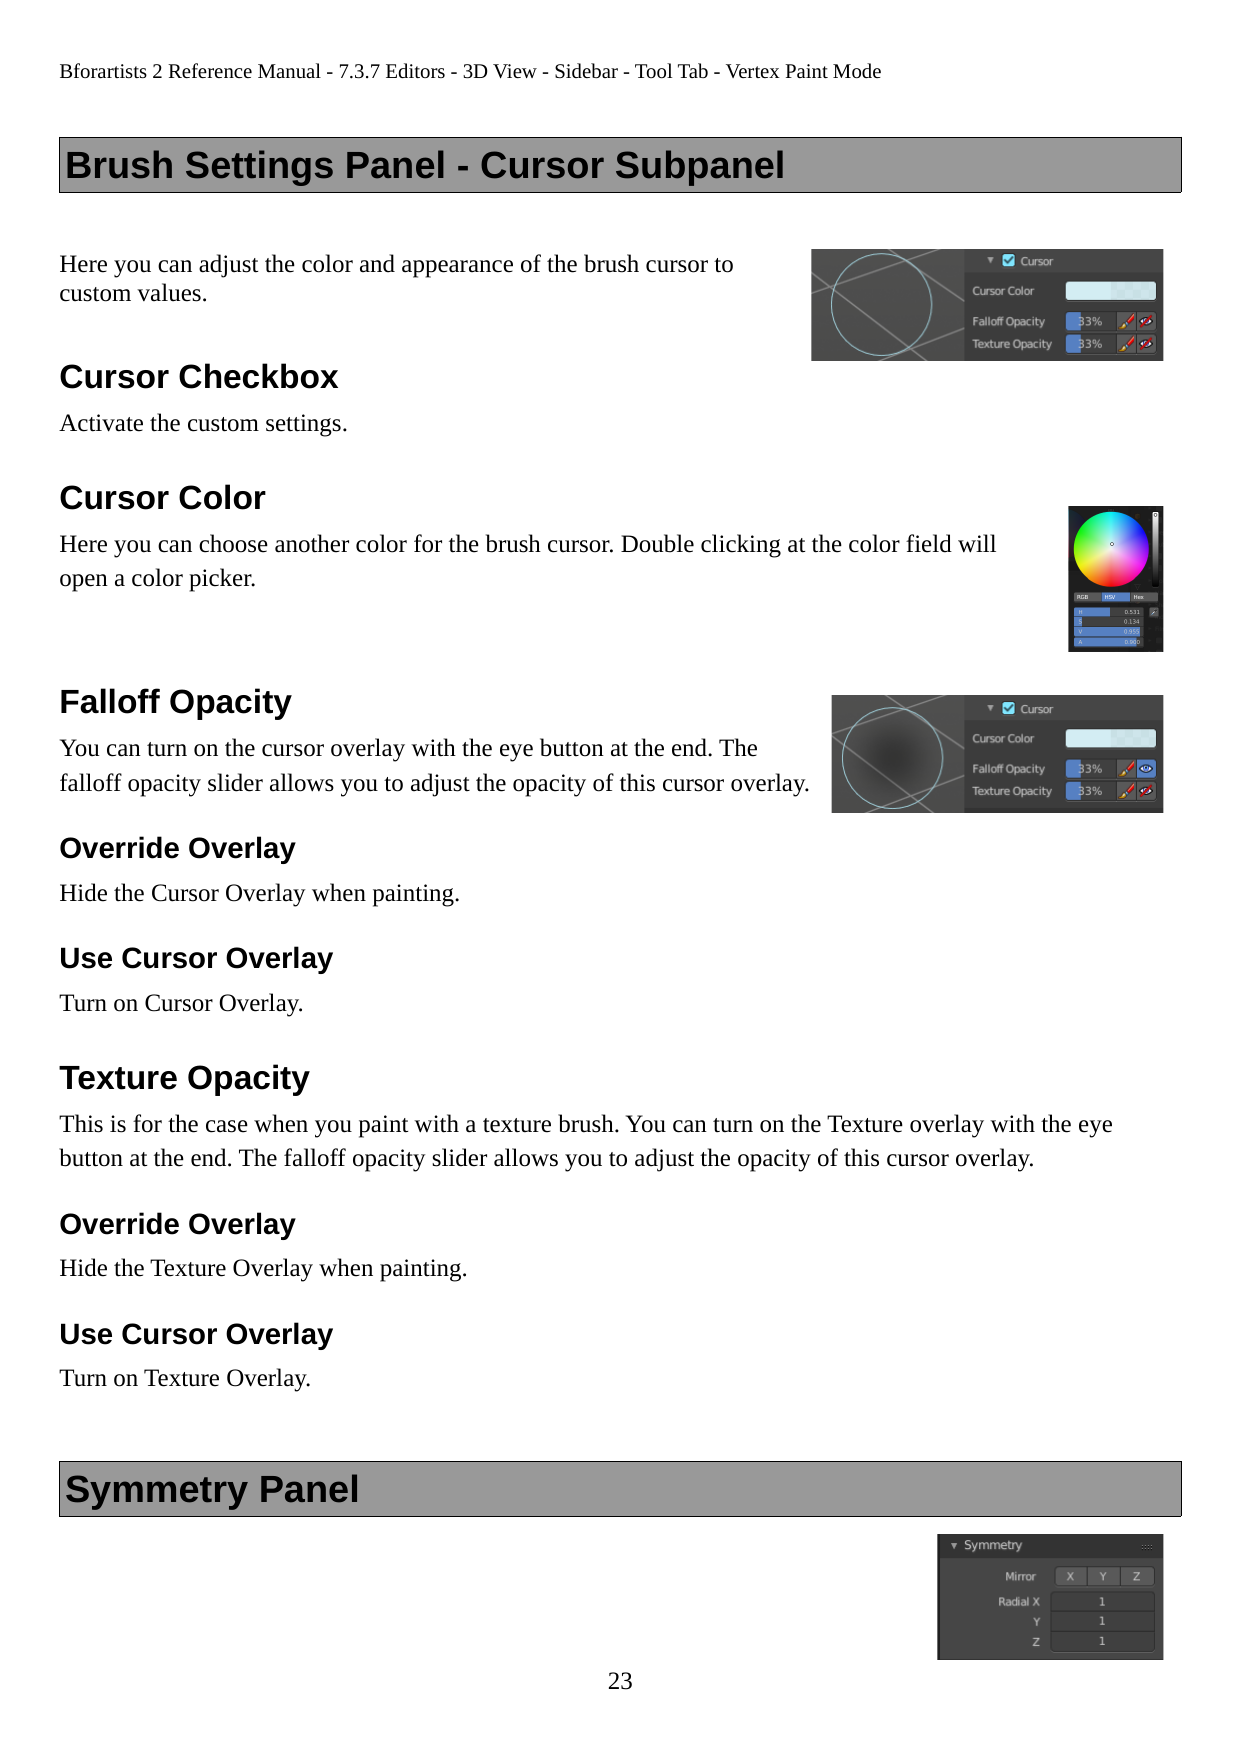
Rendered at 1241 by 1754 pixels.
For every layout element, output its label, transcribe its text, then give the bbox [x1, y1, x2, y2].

subtitle Cursor Color [59, 478, 1181, 516]
text Hide the Cursor Overlay when painting. [59, 878, 1181, 906]
text Activate the custom settings. [59, 408, 1181, 436]
text Turn on Cursor Overlay. [59, 988, 1181, 1016]
subtitle Falloff Opacity [59, 682, 1181, 721]
text Turn on Texture Overlay. [59, 1363, 1181, 1392]
picture [1068, 506, 1164, 652]
picture [937, 1534, 1164, 1660]
subtitle Override Overlay [59, 1207, 1181, 1241]
text Here you can adjust the color and appearance of the brush cursor to custom values. [59, 249, 811, 307]
subtitle Cursor Checkbox [59, 357, 1181, 395]
picture [831, 695, 1164, 813]
subtitle Use Cursor Overlay [59, 941, 1181, 975]
text You can turn on the cursor overlay with the eye button at the end. The falloff opacity slider allows you to adjust the opacity of this cursor overlay. [59, 733, 831, 797]
subtitle Use Cursor Overlay [59, 1317, 1181, 1350]
text Here you can choose another color for the brush cursor. Double clicking at the color field will open a color picker. [59, 529, 1068, 592]
subtitle Texture Opacity [59, 1057, 1181, 1096]
text Hide the Texture Overlay when painting. [59, 1253, 1181, 1282]
text This is for the case when you paint with a texture brush. You can turn on the Texture overlay with the eye button at the end. The falloff opacity slider allows you to adjust the opacity of this cursor overlay. [59, 1109, 1181, 1172]
table_header Brush Settings Panel - Cursor Subpanel [60, 138, 1181, 192]
table_header Symmetry Panel [60, 1462, 1181, 1516]
subtitle Override Overlay [59, 831, 1181, 865]
picture [811, 249, 1164, 361]
